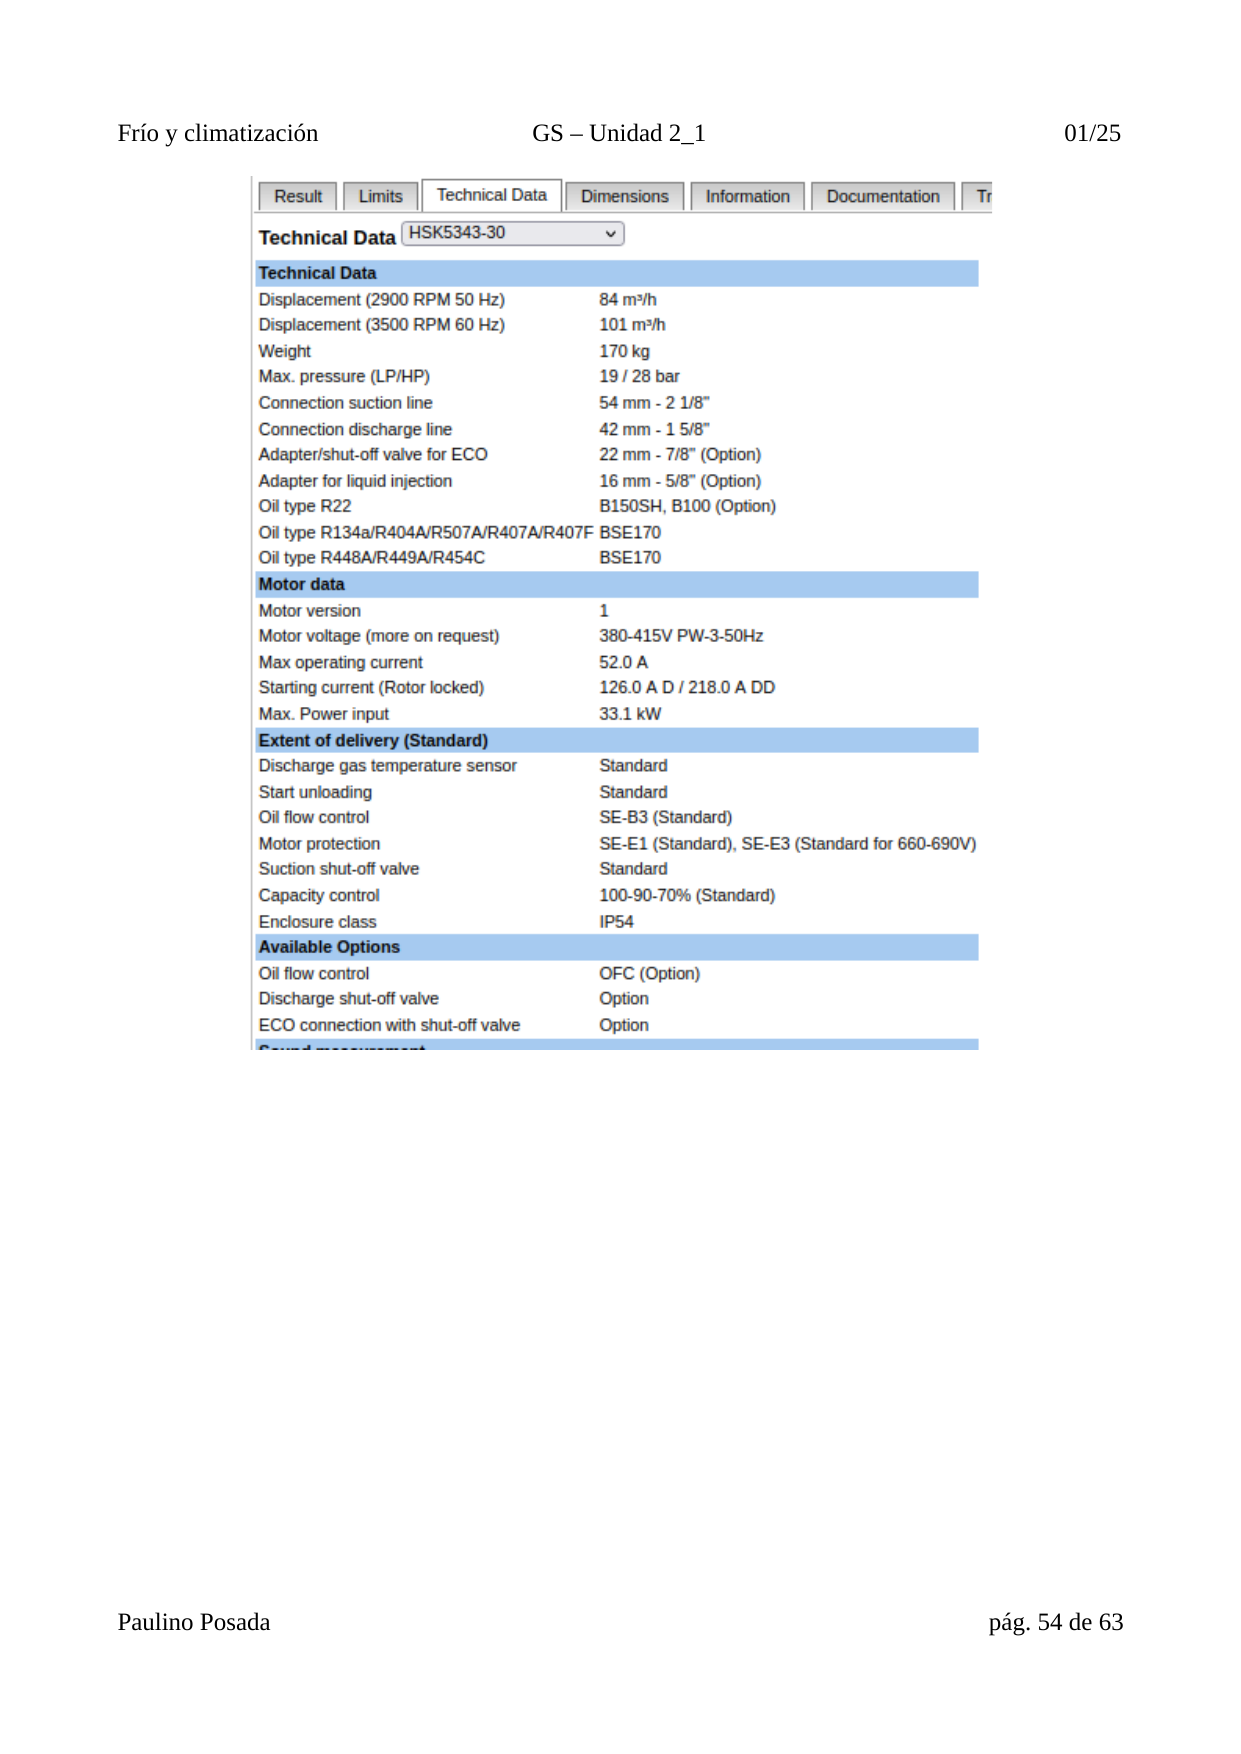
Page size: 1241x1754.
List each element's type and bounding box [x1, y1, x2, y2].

picture [248, 176, 993, 1050]
